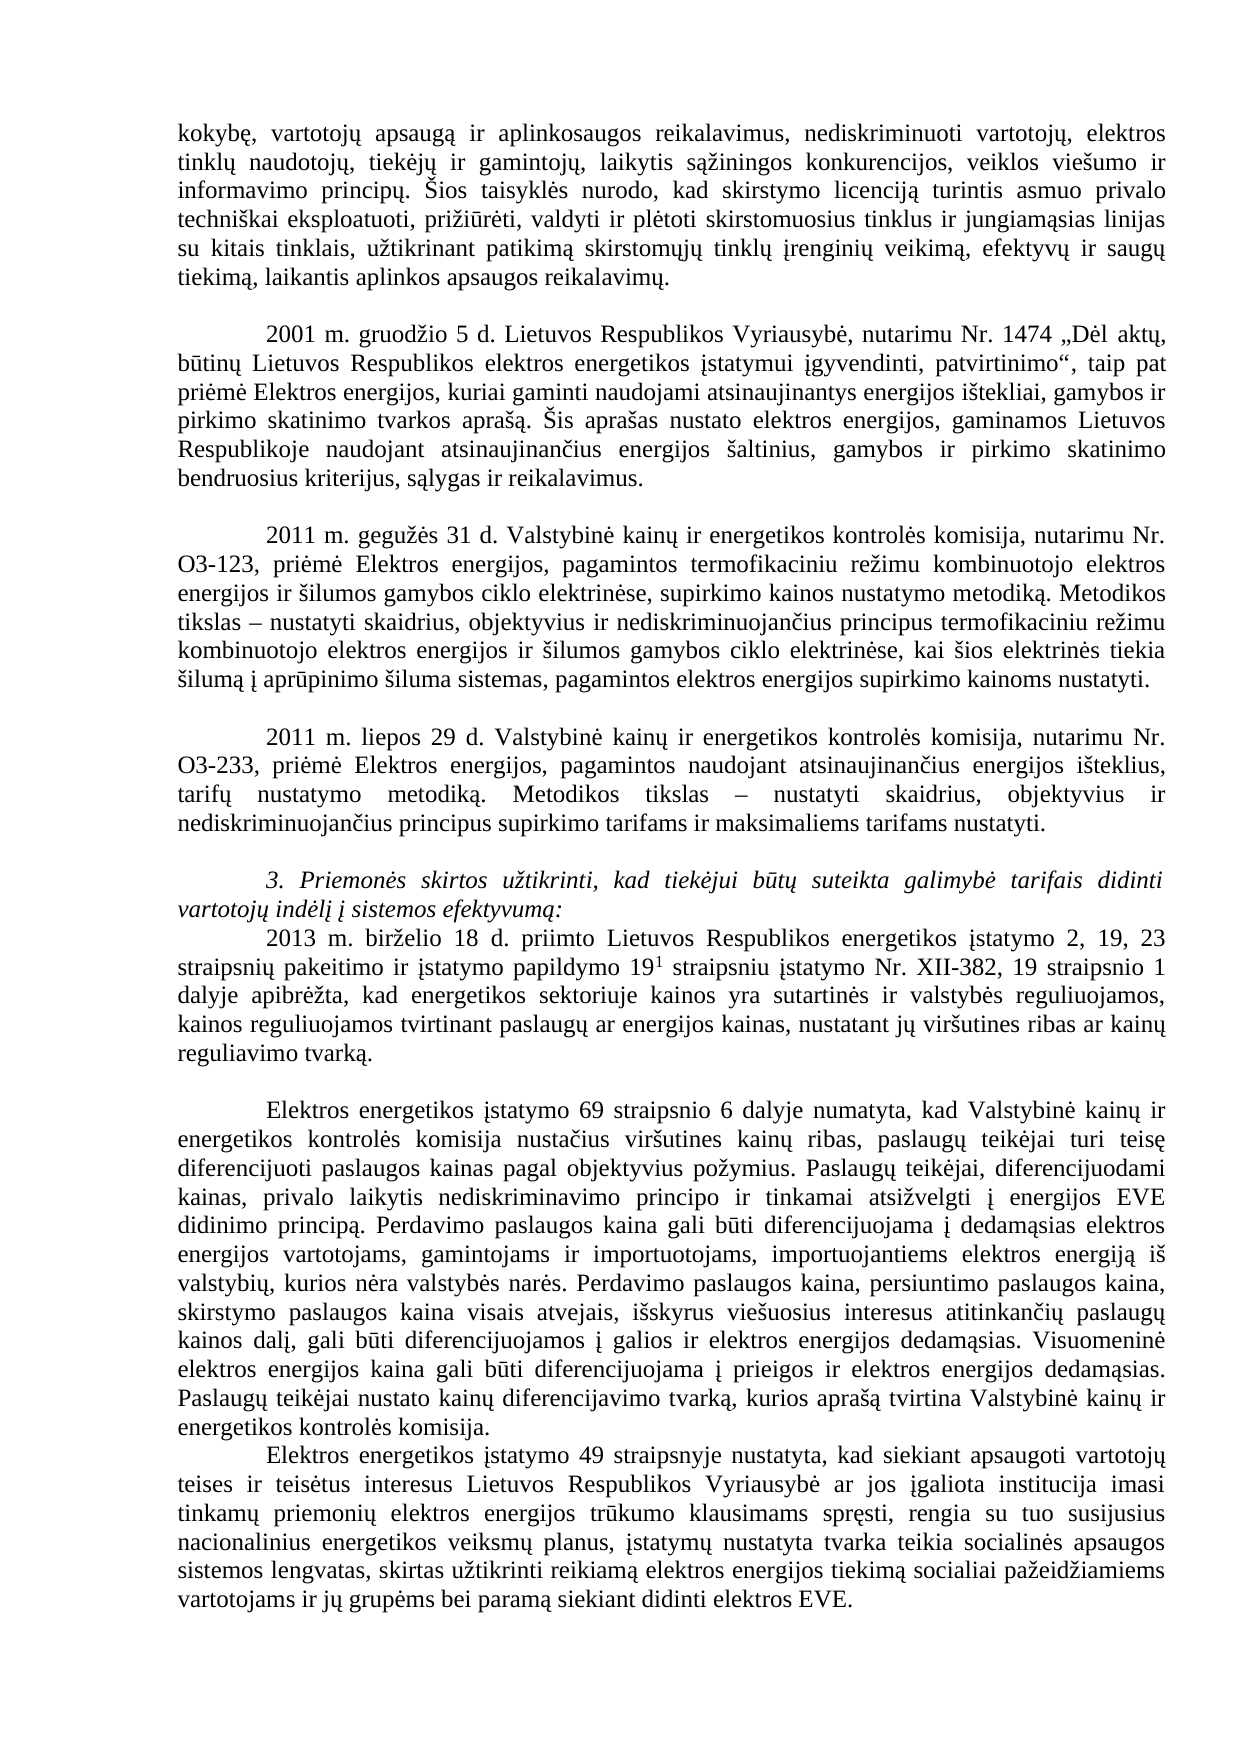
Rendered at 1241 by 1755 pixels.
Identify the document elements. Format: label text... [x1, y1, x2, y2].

text 2001 m. gruodžio 5 d. Lietuvos Respublikos Vyriausybė, nutarimu Nr. 1474 „Dėl aktų, būtinų Lietuvos Respublikos elektros energetikos įstatymui įgyvendinti, patvirtinimo“, taip pat priėmė Elektros energijos, kuriai gaminti naudojami atsinaujinantys energijos ištekliai, gamybos ir pirkimo skatinimo tvarkos aprašą. Šis aprašas nustato elektros energijos, gaminamos Lietuvos Respublikoje naudojant atsinaujinančius energijos šaltinius, gamybos ir pirkimo skatinimo bendruosius kriterijus, sąlygas ir reikalavimus. [177, 319, 1166, 492]
text 2013 m. birželio 18 d. priimto Lietuvos Respublikos energetikos įstatymo 2, 19, 23 straipsnių pakeitimo ir įstatymo papildymo 191 straipsniu įstatymo Nr. XII-382, 19 straipsnio 1 dalyje apibrėžta, kad energetikos sektoriuje kainos yra sutartinės ir valstybės reguliuojamos, kainos reguliuojamos tvirtinant paslaugų ar energijos kainas, nustatant jų viršutines ribas ar kainų reguliavimo tvarką. [177, 923, 1166, 1067]
text 3. Priemonės skirtos užtikrinti, kad tiekėjui būtų suteikta galimybė tarifais didinti vartotojų indėlį į sistemos efektyvumą: [177, 866, 1166, 923]
text 2011 m. liepos 29 d. Valstybinė kainų ir energetikos kontrolės komisija, nutarimu Nr. O3-233, priėmė Elektros energijos, pagamintos naudojant atsinaujinančius energijos išteklius, tarifų nustatymo metodiką. Metodikos tikslas – nustatyti skaidrius, objektyvius ir nediskriminuojančius principus supirkimo tarifams ir maksimaliems tarifams nustatyti. [177, 722, 1166, 837]
text kokybę, vartotojų apsaugą ir aplinkosaugos reikalavimus, nediskriminuoti vartotojų, elektros tinklų naudotojų, tiekėjų ir gamintojų, laikytis sąžiningos konkurencijos, veiklos viešumo ir informavimo principų. Šios taisyklės nurodo, kad skirstymo licenciją turintis asmuo privalo techniškai eksploatuoti, prižiūrėti, valdyti ir plėtoti skirstomuosius tinklus ir jungiamąsias linijas su kitais tinklais, užtikrinant patikimą skirstomųjų tinklų įrenginių veikimą, efektyvų ir saugų tiekimą, laikantis aplinkos apsaugos reikalavimų. [177, 118, 1166, 291]
text 2011 m. gegužės 31 d. Valstybinė kainų ir energetikos kontrolės komisija, nutarimu Nr. O3-123, priėmė Elektros energijos, pagamintos termofikaciniu režimu kombinuotojo elektros energijos ir šilumos gamybos ciklo elektrinėse, supirkimo kainos nustatymo metodiką. Metodikos tikslas – nustatyti skaidrius, objektyvius ir nediskriminuojančius principus termofikaciniu režimu kombinuotojo elektros energijos ir šilumos gamybos ciklo elektrinėse, kai šios elektrinės tiekia šilumą į aprūpinimo šiluma sistemas, pagamintos elektros energijos supirkimo kainoms nustatyti. [177, 521, 1166, 693]
text Elektros energetikos įstatymo 49 straipsnyje nustatyta, kad siekiant apsaugoti vartotojų teises ir teisėtus interesus Lietuvos Respublikos Vyriausybė ar jos įgaliota institucija imasi tinkamų priemonių elektros energijos trūkumo klausimams spręsti, rengia su tuo susijusius nacionalinius energetikos veiksmų planus, įstatymų nustatyta tvarka teikia socialinės apsaugos sistemos lengvatas, skirtas užtikrinti reikiamą elektros energijos tiekimą socialiai pažeidžiamiems vartotojams ir jų grupėms bei paramą siekiant didinti elektros EVE. [177, 1441, 1166, 1613]
text Elektros energetikos įstatymo 69 straipsnio 6 dalyje numatyta, kad Valstybinė kainų ir energetikos kontrolės komisija nustačius viršutines kainų ribas, paslaugų teikėjai turi teisę diferencijuoti paslaugos kainas pagal objektyvius požymius. Paslaugų teikėjai, diferencijuodami kainas, privalo laikytis nediskriminavimo principo ir tinkamai atsižvelgti į energijos EVE didinimo principą. Perdavimo paslaugos kaina gali būti diferencijuojama į dedamąsias elektros energijos vartotojams, gamintojams ir importuotojams, importuojantiems elektros energiją iš valstybių, kurios nėra valstybės narės. Perdavimo paslaugos kaina, persiuntimo paslaugos kaina, skirstymo paslaugos kaina visais atvejais, išskyrus viešuosius interesus atitinkančių paslaugų kainos dalį, gali būti diferencijuojamos į galios ir elektros energijos dedamąsias. Visuomeninė elektros energijos kaina gali būti diferencijuojama į prieigos ir elektros energijos dedamąsias. Paslaugų teikėjai nustato kainų diferencijavimo tvarką, kurios aprašą tvirtina Valstybinė kainų ir energetikos kontrolės komisija. [177, 1096, 1166, 1441]
